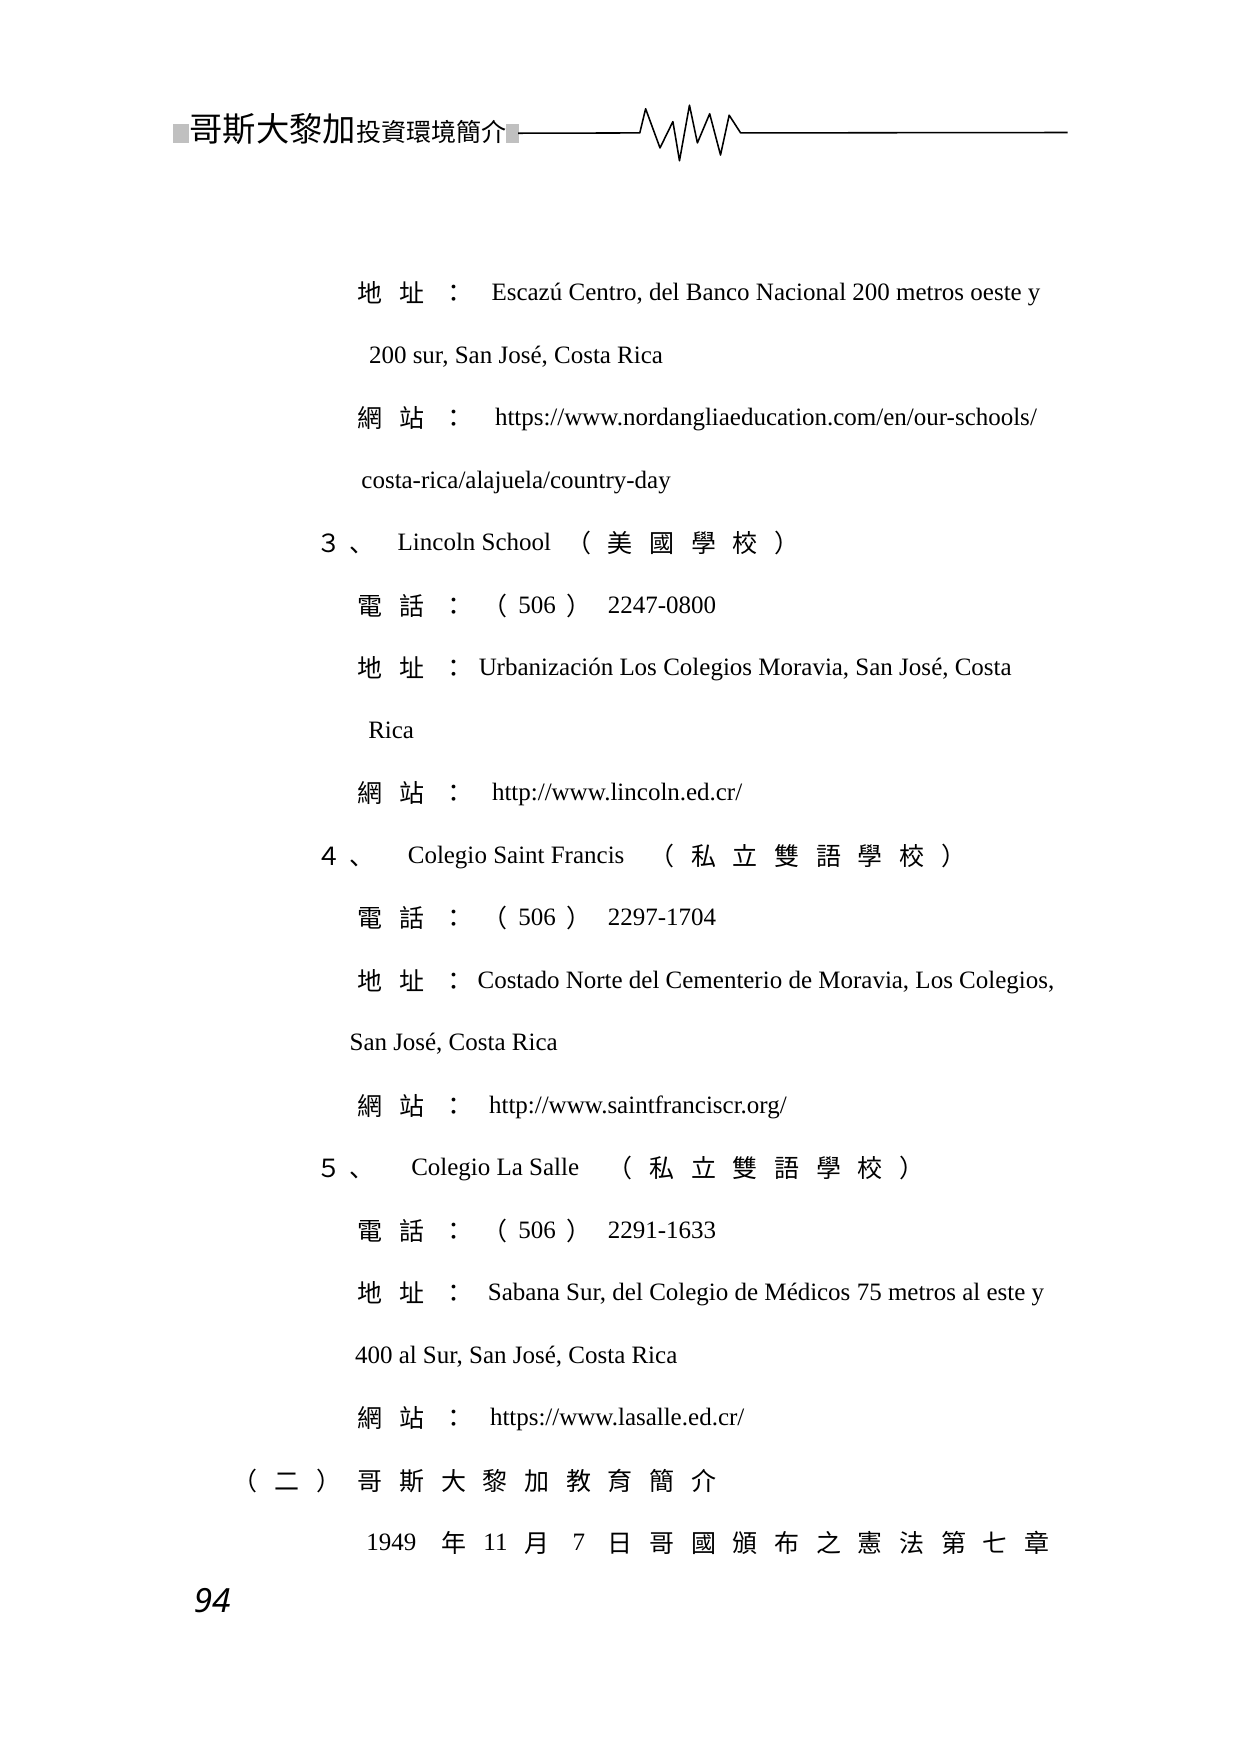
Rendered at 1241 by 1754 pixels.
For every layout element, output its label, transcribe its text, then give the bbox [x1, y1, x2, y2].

text 電話：（506）2297-1704 [330, 875, 1058, 938]
text 電話：（506）2291-1633 [330, 1188, 1058, 1250]
text 地址：Urbanización Los Colegios Moravia, San José, Costa Rica [330, 625, 1058, 750]
text 網站：https://www.nordangliaeducation.com/en/our-schools/costa-rica/alajuela/country-day [330, 375, 1058, 500]
text （二）哥斯大黎加教育簡介 [207, 1438, 1058, 1500]
text 網站：http://www.lincoln.ed.cr/ [330, 750, 1058, 813]
text 1949年11月7日哥國頒布之憲法第七章 [281, 1500, 1058, 1563]
text ３、Lincoln School（美國學校） [281, 500, 1058, 563]
text 地址：Costado Norte del Cementerio de Moravia, Los Colegios, San José, Costa Rica [330, 938, 1058, 1063]
text 地址：Escazú Centro, del Banco Nacional 200 metros oeste y 200 sur, San José, Costa Rica [330, 250, 1058, 375]
text 網站：http://www.saintfranciscr.org/ [330, 1063, 1058, 1125]
text ５、Colegio La Salle（私立雙語學校） [281, 1125, 1058, 1188]
text 電話：（506）2247-0800 [330, 563, 1058, 625]
text ４、Colegio Saint Francis（私立雙語學校） [281, 813, 1058, 875]
text 網站：https://www.lasalle.ed.cr/ [330, 1375, 1058, 1438]
text 地址：Sabana Sur, del Colegio de Médicos 75 metros al este y 400 al Sur, San José, Costa Rica [330, 1250, 1058, 1375]
